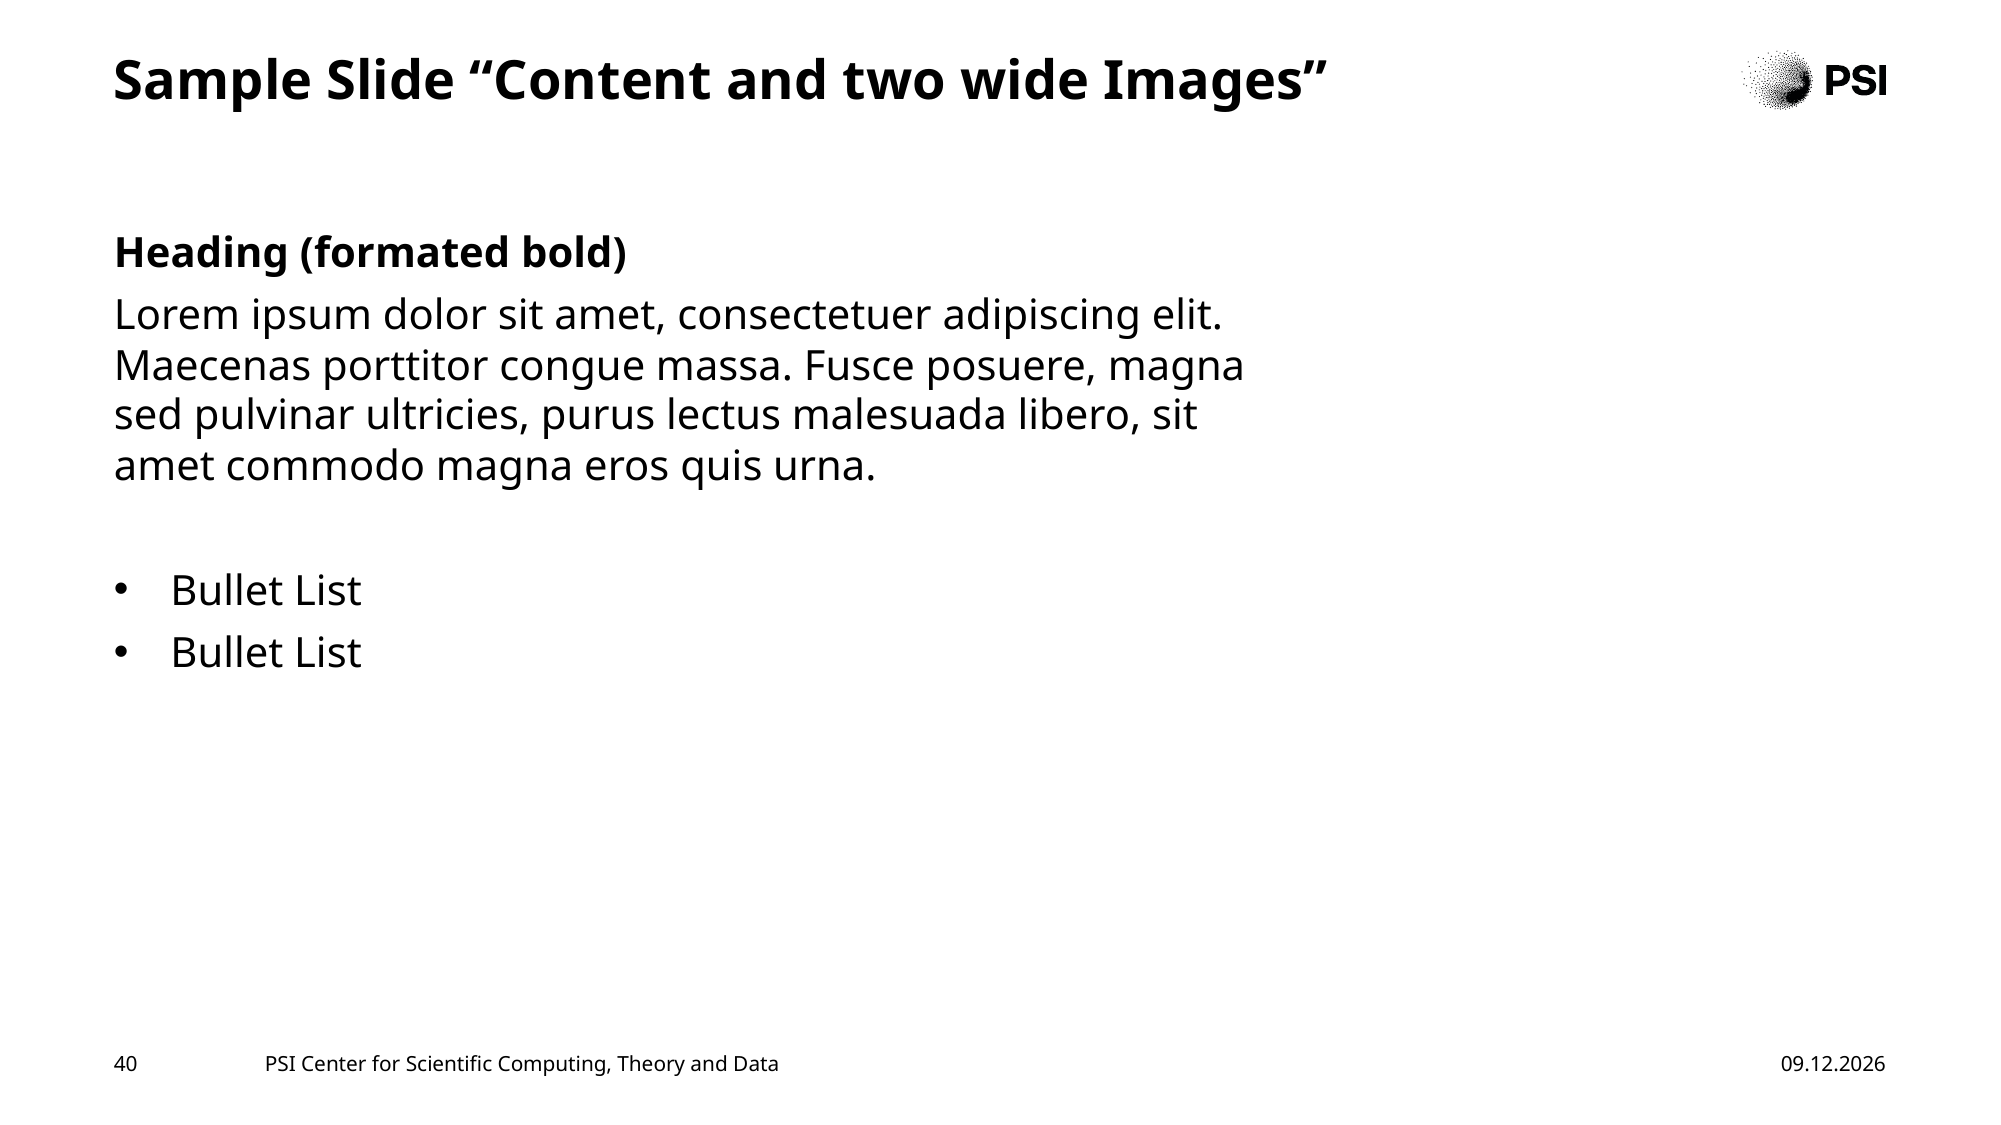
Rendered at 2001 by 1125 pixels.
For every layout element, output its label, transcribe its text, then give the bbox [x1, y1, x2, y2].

list Heading (formated bold) Lorem ipsum dolor sit amet, consectetuer adipiscing elit. Maecenas porttitor congue massa. Fusce posuere, magna sed pulvinar ultricies, purus lectus malesuada libero, sit amet commodo magna eros quis urna. Bullet List Bullet List [114, 225, 1284, 988]
title Sample Slide “Content and two wide Images” [114, 45, 1585, 179]
